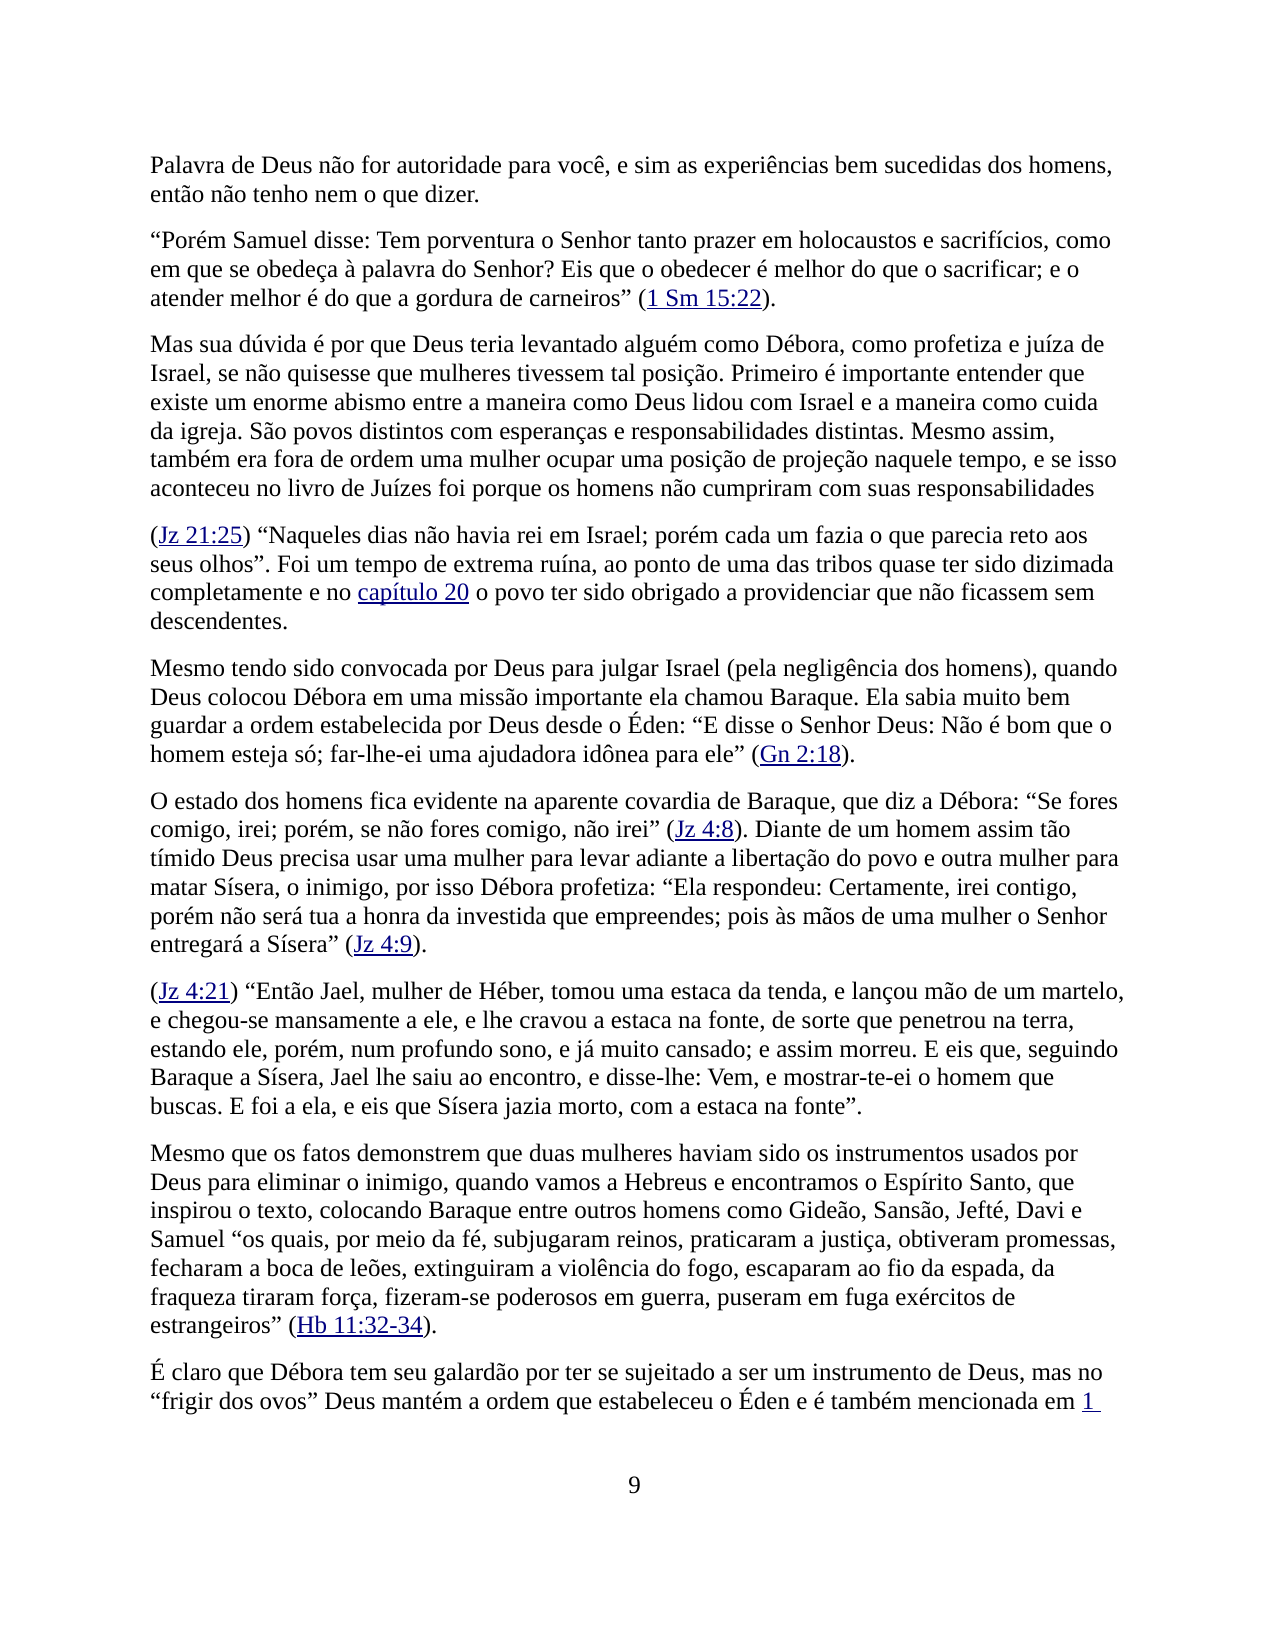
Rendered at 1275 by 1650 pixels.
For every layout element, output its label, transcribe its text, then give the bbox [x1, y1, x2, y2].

text É claro que Débora tem seu galardão por ter se sujeitado a ser um instrumento de Deus, mas no “frigir dos ovos” Deus mantém a ordem que estabeleceu o Éden e é também mencionada em 1 [150, 1357, 1125, 1414]
text Palavra de Deus não for autoridade para você, e sim as experiências bem sucedidas dos homens, então não tenho nem o que dizer. [150, 150, 1125, 207]
text Mas sua dúvida é por que Deus teria levantado alguém como Débora, como profetiza e juíza de Israel, se não quisesse que mulheres tivessem tal posição. Primeiro é importante entender que existe um enorme abismo entre a maneira como Deus lidou com Israel e a maneira como cuida da igreja. São povos distintos com esperanças e responsabilidades distintas. Mesmo assim, também era fora de ordem uma mulher ocupar uma posição de projeção naquele tempo, e se isso aconteceu no livro de Juízes foi porque os homens não cumpriram com suas responsabilidades [150, 329, 1125, 502]
text “Porém Samuel disse: Tem porventura o Senhor tanto prazer em holocaustos e sacrifícios, como em que se obedeça à palavra do Senhor? Eis que o obedecer é melhor do que o sacrificar; e o atender melhor é do que a gordura de carneiros” (1 Sm 15:22). [150, 225, 1125, 312]
text Mesmo tendo sido convocada por Deus para julgar Israel (pela negligência dos homens), quando Deus colocou Débora em uma missão importante ela chamou Baraque. Ela sabia muito bem guardar a ordem estabelecida por Deus desde o Éden: “E disse o Senhor Deus: Não é bom que o homem esteja só; far-lhe-ei uma ajudadora idônea para ele” (Gn 2:18). [150, 653, 1125, 768]
text (Jz 4:21) “Então Jael, mulher de Héber, tomou uma estaca da tenda, e lançou mão de um martelo, e chegou-se mansamente a ele, e lhe cravou a estaca na fonte, de sorte que penetrou na terra, estando ele, porém, num profundo sono, e já muito cansado; e assim morreu. E eis que, seguindo Baraque a Sísera, Jael lhe saiu ao encontro, e disse-lhe: Vem, e mostrar-te-ei o homem que buscas. E foi a ela, e eis que Sísera jazia morto, com a estaca na fonte”. [150, 976, 1125, 1120]
text O estado dos homens fica evidente na aparente covardia de Baraque, que diz a Débora: “Se fores comigo, irei; porém, se não fores comigo, não irei” (Jz 4:8). Diante de um homem assim tão tímido Deus precisa usar uma mulher para levar adiante a libertação do povo e outra mulher para matar Sísera, o inimigo, por isso Débora profetiza: “Ela respondeu: Certamente, irei contigo, porém não será tua a honra da investida que empreendes; pois às mãos de uma mulher o Senhor entregará a Sísera” (Jz 4:9). [150, 786, 1125, 958]
text Mesmo que os fatos demonstrem que duas mulheres haviam sido os instrumentos usados por Deus para eliminar o inimigo, quando vamos a Hebreus e encontramos o Espírito Santo, que inspirou o texto, colocando Baraque entre outros homens como Gideão, Sansão, Jefté, Davi e Samuel “os quais, por meio da fé, subjugaram reinos, praticaram a justiça, obtiveram promessas, fecharam a boca de leões, extinguiram a violência do fogo, escaparam ao fio da espada, da fraqueza tiraram força, fizeram-se poderosos em guerra, puseram em fuga exércitos de estrangeiros” (Hb 11:32-34). [150, 1138, 1125, 1339]
text (Jz 21:25) “Naqueles dias não havia rei em Israel; porém cada um fazia o que parecia reto aos seus olhos”. Foi um tempo de extrema ruína, ao ponto de uma das tribos quase ter sido dizimada completamente e no capítulo 20 o povo ter sido obrigado a providenciar que não ficassem sem descendentes. [150, 520, 1125, 635]
